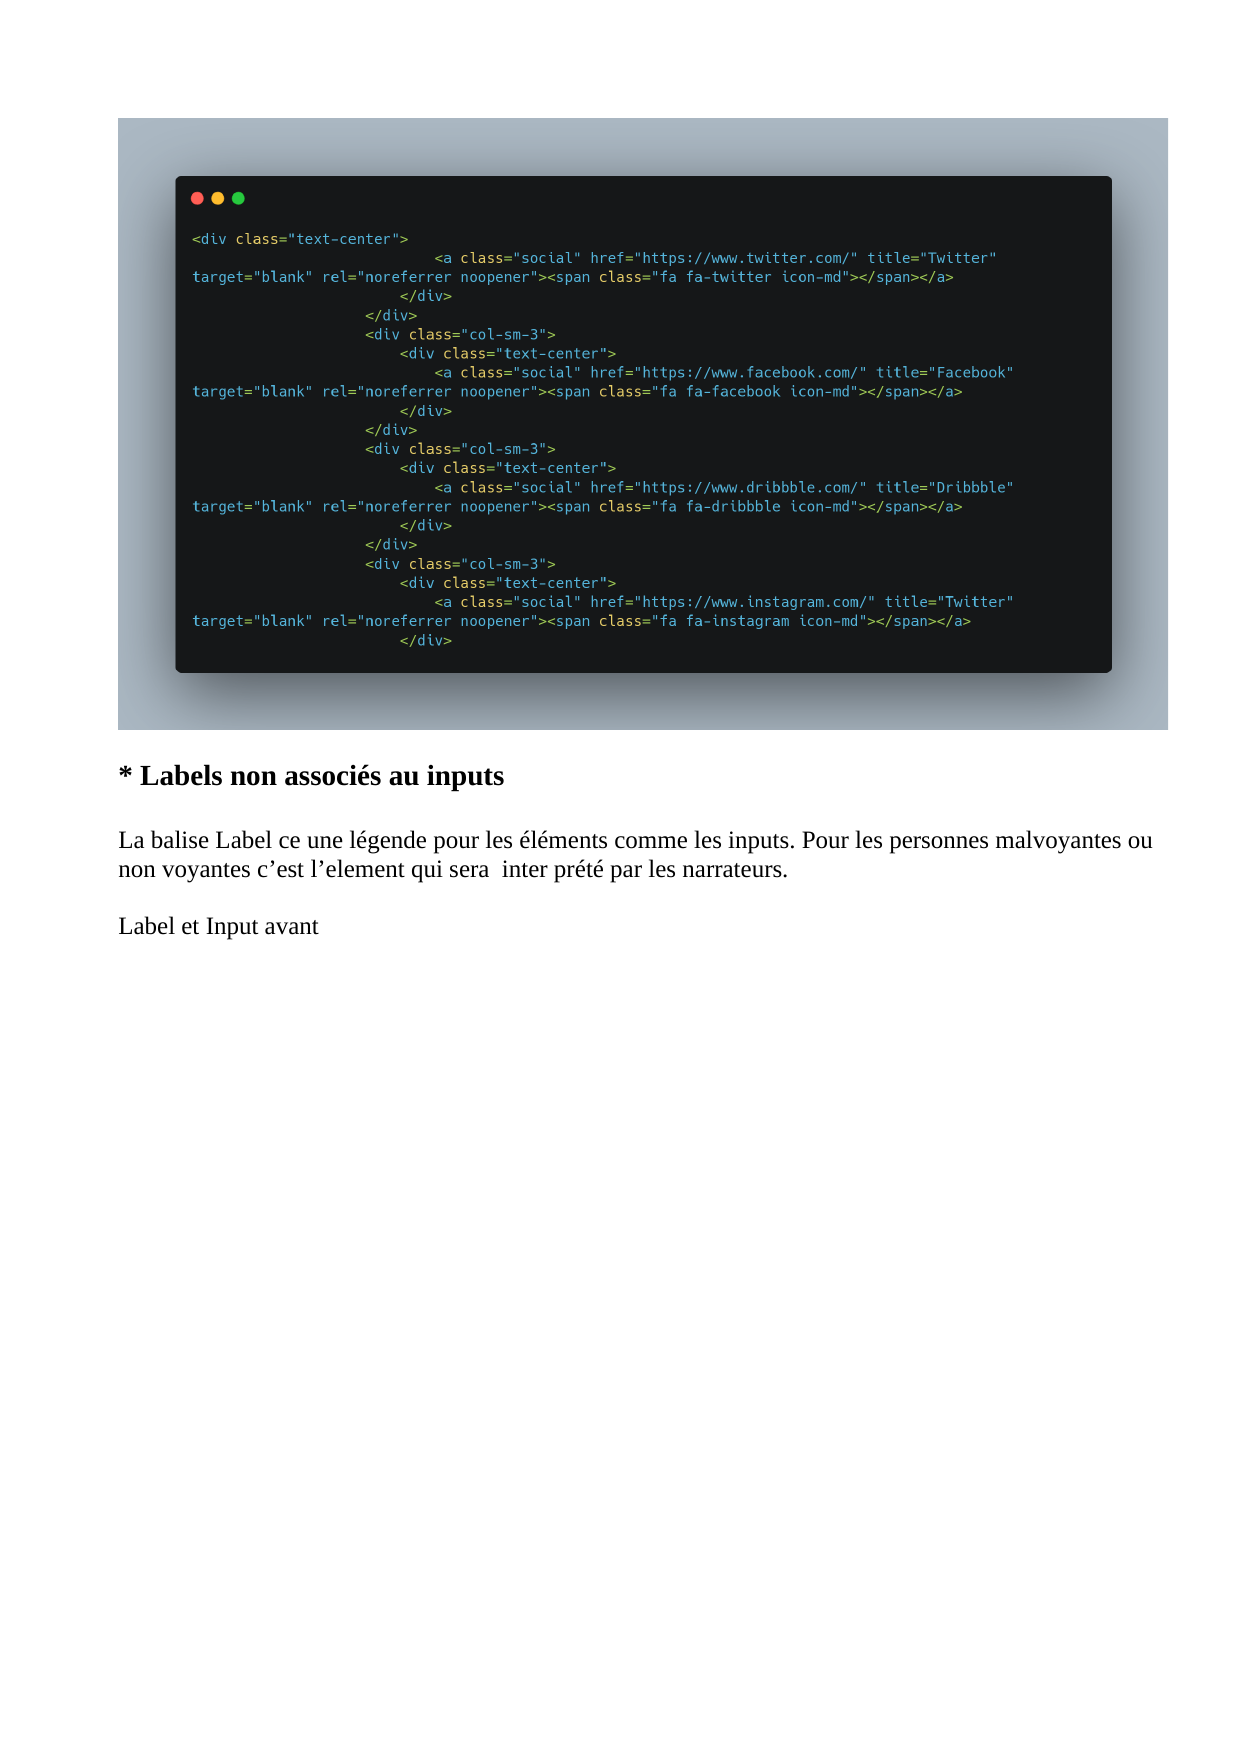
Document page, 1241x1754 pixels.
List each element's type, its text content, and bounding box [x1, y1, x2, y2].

text La balise Label ce une légende pour les éléments comme les inputs. Pour les personnes malvoyantes ou non voyantes c’est l’element qui sera inter prété par les narrateurs. [118, 825, 1168, 882]
text Label et Input avant [118, 911, 1168, 940]
picture [118, 118, 1169, 730]
text * Labels non associés au inputs [118, 758, 1168, 791]
